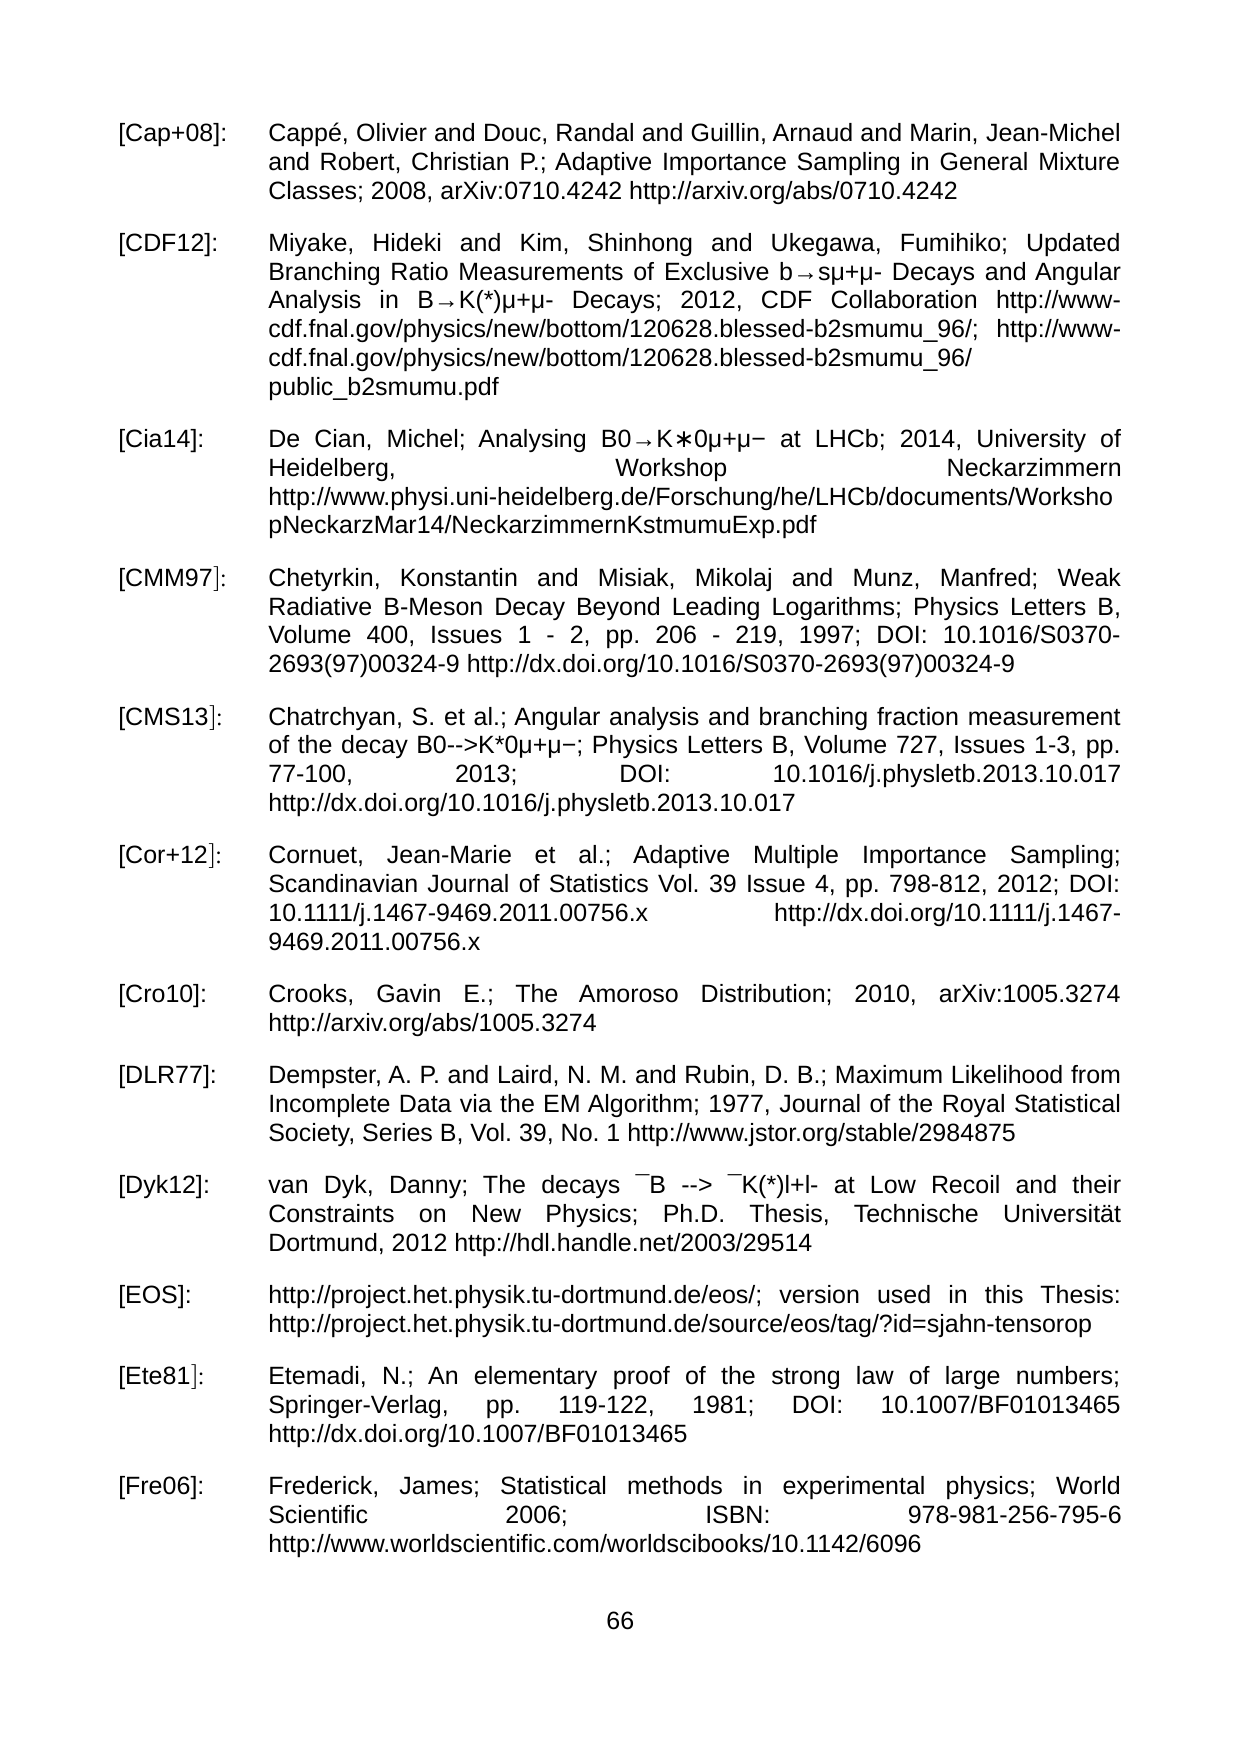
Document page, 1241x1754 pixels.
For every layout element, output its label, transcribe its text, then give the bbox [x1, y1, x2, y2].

text [DLR77]: Dempster, A. P. and Laird, N. M. and Rubin, D. B.; Maximum Likelihood from Incomplete Data via the EM Algorithm; 1977, Journal of the Royal Statistical Society, Series B, Vol. 39, No. 1 http://www.jstor.org/stable/2984875 [118, 1060, 1122, 1146]
text [Cor+12]: Cornuet, Jean-Marie et al.; Adaptive Multiple Importance Sampling; Scandinavian Journal of Statistics Vol. 39 Issue 4, pp. 798-812, 2012; DOI: 10.1111/j.1467-9469.2011.00756.x http://dx.doi.org/10.1111/j.1467-9469.2011.00756.x [118, 840, 1122, 955]
text [Fre06]: Frederick, James; Statistical methods in experimental physics; World Scientific 2006; ISBN: 978-981-256-795-6 http://www.worldscientific.com/worldscibooks/10.1142/6096 [118, 1471, 1122, 1557]
text [Cap+08]: Cappé, Olivier and Douc, Randal and Guillin, Arnaud and Marin, Jean-Michel and Robert, Christian P.; Adaptive Importance Sampling in General Mixture Classes; 2008, arXiv:0710.4242 http://arxiv.org/abs/0710.4242 [118, 118, 1122, 204]
text [CMM97]: Chetyrkin, Konstantin and Misiak, Mikolaj and Munz, Manfred; Weak Radiative B-Meson Decay Beyond Leading Logarithms; Physics Letters B, Volume 400, Issues 1 - 2, pp. 206 - 219, 1997; DOI: 10.1016/S0370-2693(97)00324-9 http://dx.doi.org/10.1016/S0370-2693(97)00324-9 [118, 563, 1122, 678]
text [CMS13]: Chatrchyan, S. et al.; Angular analysis and branching fraction measurement of the decay B0-->K*0μ+μ−; Physics Letters B, Volume 727, Issues 1-3, pp. 77-100, 2013; DOI: 10.1016/j.physletb.2013.10.017 http://dx.doi.org/10.1016/j.physletb.2013.10.017 [118, 702, 1122, 817]
text [CDF12]: Miyake, Hideki and Kim, Shinhong and Ukegawa, Fumihiko; Updated Branching Ratio Measurements of Exclusive b→sμ+μ- Decays and Angular Analysis in B→K(*)μ+μ- Decays; 2012, CDF Collaboration http://www-cdf.fnal.gov/physics/new/bottom/120628.blessed-b2smumu_96/; http://www-cdf.fnal.gov/physics/new/bottom/120628.blessed-b2smumu_96/public_b2smumu.pdf [118, 228, 1122, 401]
text [EOS]: http://project.het.physik.tu-dortmund.de/eos/; version used in this Thesis: http://project.het.physik.tu-dortmund.de/source/eos/tag/?id=sjahn-tensorop [118, 1280, 1122, 1337]
text [Ete81]: Etemadi, N.; An elementary proof of the strong law of large numbers; Springer-Verlag, pp. 119-122, 1981; DOI: 10.1007/BF01013465 http://dx.doi.org/10.1007/BF01013465 [118, 1361, 1122, 1447]
text [Cia14]: De Cian, Michel; Analysing B0→K∗0μ+μ− at LHCb; 2014, University of Heidelberg, Workshop Neckarzimmern http://www.physi.uni-heidelberg.de/Forschung/he/LHCb/documents/WorkshopNeckarzMar14/NeckarzimmernKstmumuExp.pdf [118, 424, 1122, 539]
text [Cro10]: Crooks, Gavin E.; The Amoroso Distribution; 2010, arXiv:1005.3274 http://arxiv.org/abs/1005.3274 [118, 979, 1122, 1037]
text [Dyk12]: van Dyk, Danny; The decays ¯B --> ¯K(*)l+l- at Low Recoil and their Constraints on New Physics; Ph.D. Thesis, Technische Universität Dortmund, 2012 http://hdl.handle.net/2003/29514 [118, 1170, 1122, 1256]
